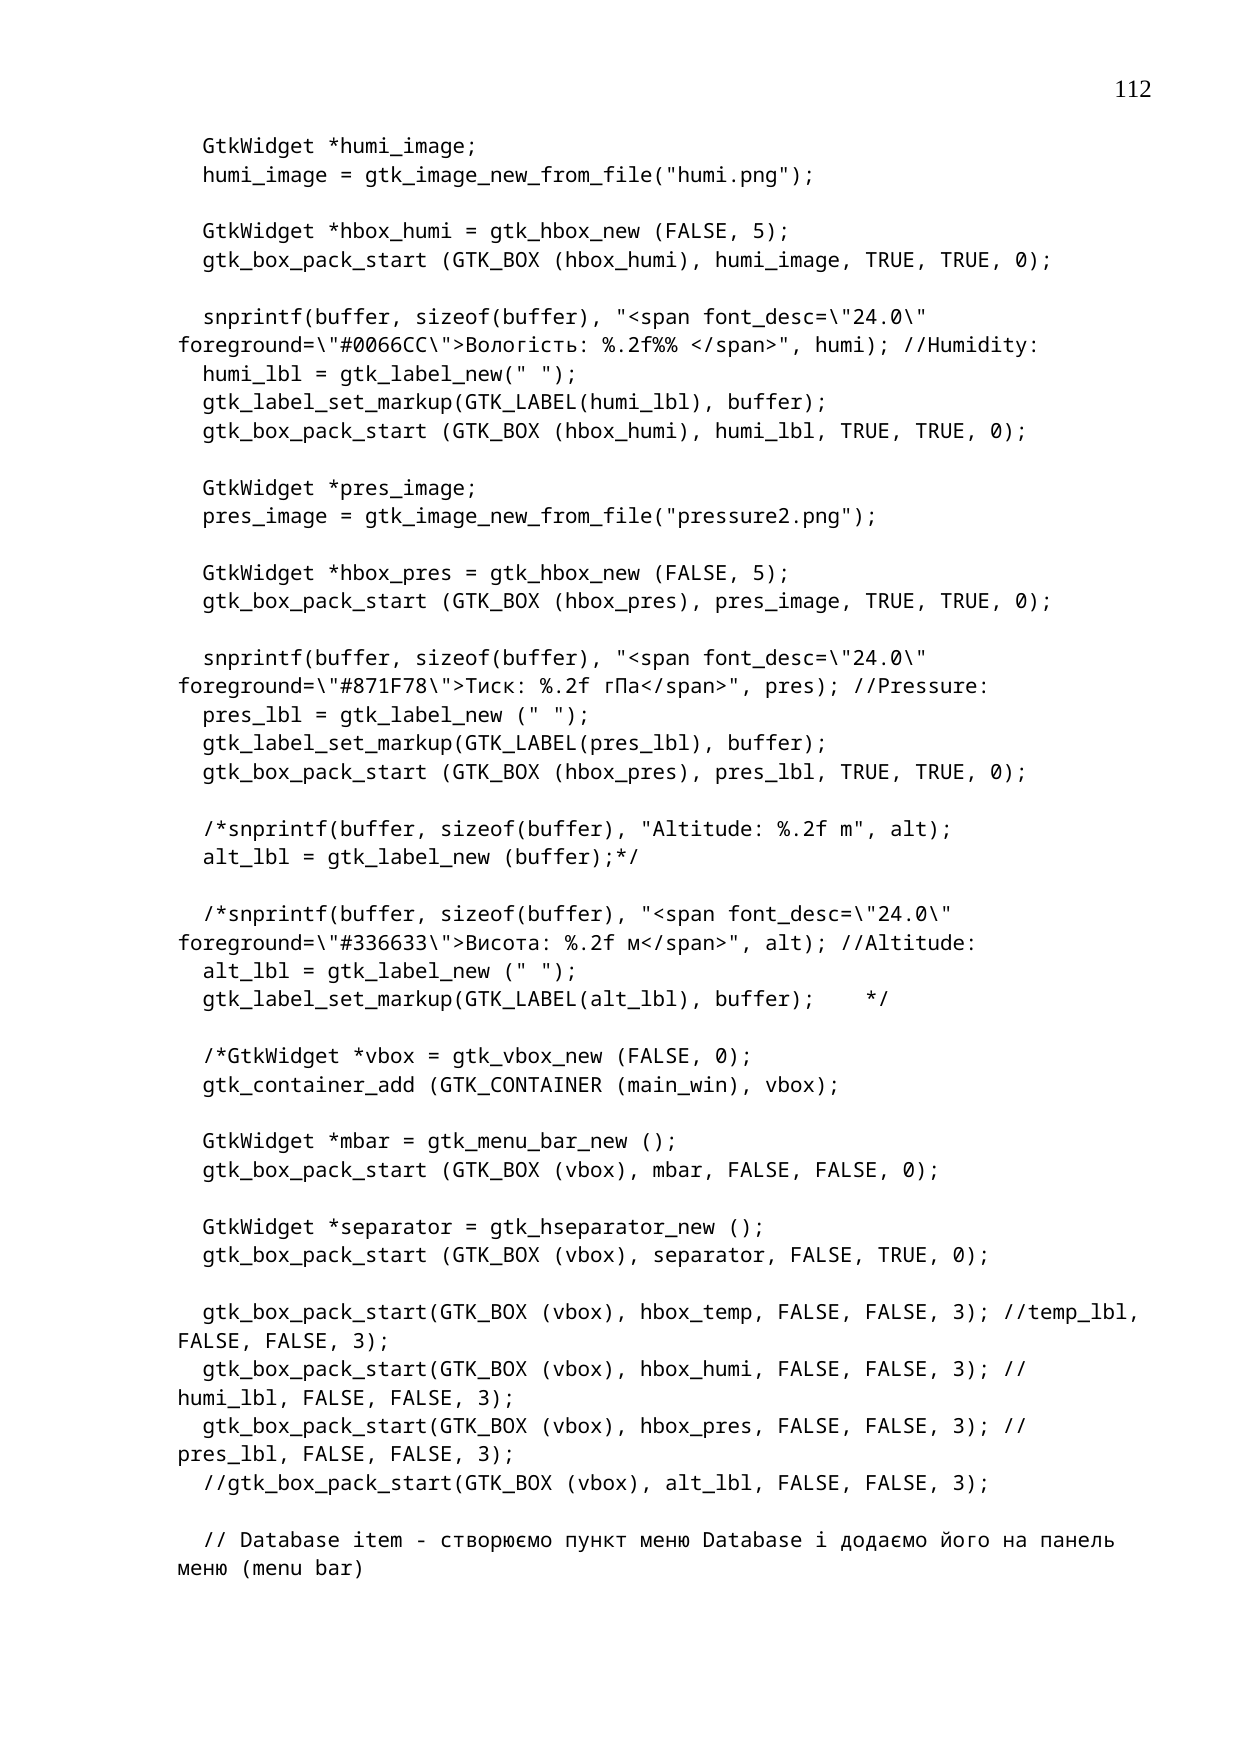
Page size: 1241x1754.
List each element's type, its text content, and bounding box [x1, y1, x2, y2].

text GtkWidget *pres_image; [177, 473, 1152, 501]
text gtk_box_pack_start (GTK_BOX (vbox), separator, FALSE, TRUE, 0); [177, 1240, 1152, 1269]
text /*snprintf(buffer, sizeof(buffer), "<span font_desc=\"24.0\" foreground=\"#336633\">Висота: %.2f м</span>", alt); //Altitude: [177, 899, 1152, 956]
text alt_lbl = gtk_label_new (buffer);*/ [177, 842, 1152, 871]
text gtk_label_set_markup(GTK_LABEL(alt_lbl), buffer); */ [177, 984, 1152, 1013]
text gtk_label_set_markup(GTK_LABEL(humi_lbl), buffer); [177, 387, 1152, 416]
text gtk_label_set_markup(GTK_LABEL(pres_lbl), buffer); [177, 728, 1152, 757]
text alt_lbl = gtk_label_new (" "); [177, 956, 1152, 984]
text GtkWidget *mbar = gtk_menu_bar_new (); [177, 1127, 1152, 1155]
text gtk_box_pack_start(GTK_BOX (vbox), hbox_humi, FALSE, FALSE, 3); // humi_lbl, FALSE, FALSE, 3); [177, 1354, 1152, 1411]
text gtk_container_add (GTK_CONTAINER (main_win), vbox); [177, 1070, 1152, 1098]
text gtk_box_pack_start(GTK_BOX (vbox), hbox_temp, FALSE, FALSE, 3); //temp_lbl, FALSE, FALSE, 3); [177, 1297, 1152, 1354]
text humi_image = gtk_image_new_from_file("humi.png"); [177, 160, 1152, 188]
text gtk_box_pack_start (GTK_BOX (vbox), mbar, FALSE, FALSE, 0); [177, 1155, 1152, 1183]
text GtkWidget *hbox_humi = gtk_hbox_new (FALSE, 5); [177, 217, 1152, 245]
text gtk_box_pack_start (GTK_BOX (hbox_humi), humi_lbl, TRUE, TRUE, 0); [177, 416, 1152, 444]
text /*GtkWidget *vbox = gtk_vbox_new (FALSE, 0); [177, 1041, 1152, 1070]
text GtkWidget *separator = gtk_hseparator_new (); [177, 1212, 1152, 1240]
text // Database item - створюємо пункт меню Database і додаємо його на панель меню (menu bar) [177, 1525, 1152, 1582]
text gtk_box_pack_start (GTK_BOX (hbox_pres), pres_image, TRUE, TRUE, 0); [177, 586, 1152, 615]
text gtk_box_pack_start(GTK_BOX (vbox), hbox_pres, FALSE, FALSE, 3); // pres_lbl, FALSE, FALSE, 3); [177, 1411, 1152, 1468]
text pres_image = gtk_image_new_from_file("pressure2.png"); [177, 501, 1152, 529]
text GtkWidget *humi_image; [177, 131, 1152, 160]
text gtk_box_pack_start (GTK_BOX (hbox_humi), humi_image, TRUE, TRUE, 0); [177, 245, 1152, 273]
text humi_lbl = gtk_label_new(" "); [177, 359, 1152, 387]
text snprintf(buffer, sizeof(buffer), "<span font_desc=\"24.0\" foreground=\"#871F78\">Тиск: %.2f гПа</span>", pres); //Pressure: [177, 643, 1152, 700]
text /*snprintf(buffer, sizeof(buffer), "Altitude: %.2f m", alt); [177, 814, 1152, 842]
text GtkWidget *hbox_pres = gtk_hbox_new (FALSE, 5); [177, 558, 1152, 586]
text pres_lbl = gtk_label_new (" "); [177, 700, 1152, 728]
text //gtk_box_pack_start(GTK_BOX (vbox), alt_lbl, FALSE, FALSE, 3); [177, 1468, 1152, 1496]
text snprintf(buffer, sizeof(buffer), "<span font_desc=\"24.0\" foreground=\"#0066CC\">Вологість: %.2f%% </span>", humi); //Humidity: [177, 302, 1152, 359]
text gtk_box_pack_start (GTK_BOX (hbox_pres), pres_lbl, TRUE, TRUE, 0); [177, 757, 1152, 785]
